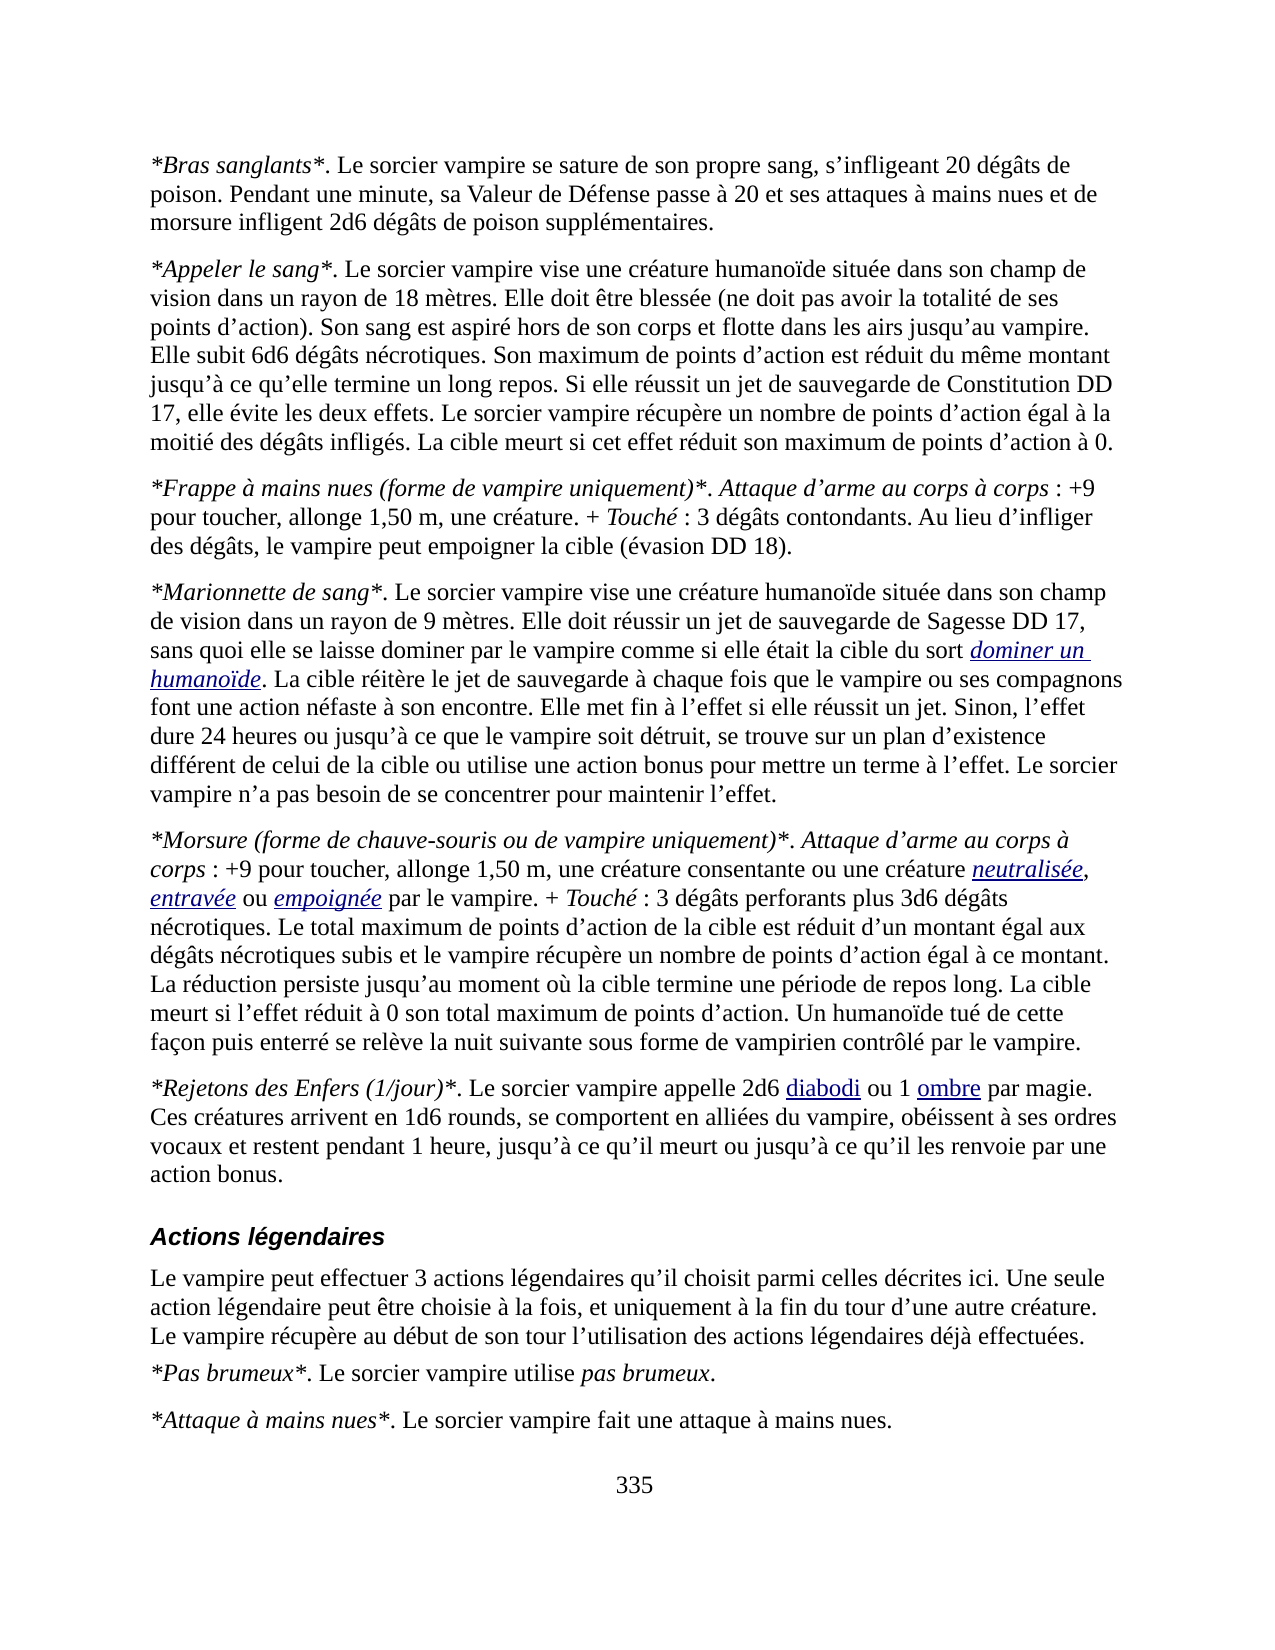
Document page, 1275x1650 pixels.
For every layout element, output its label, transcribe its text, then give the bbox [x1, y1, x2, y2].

text *Attaque à mains nues*. Le sorcier vampire fait une attaque à mains nues. [150, 1405, 1125, 1434]
text *Marionnette de sang*. Le sorcier vampire vise une créature humanoïde située dans son champ de vision dans un rayon de 9 mètres. Elle doit réussir un jet de sauvegarde de Sagesse DD 17, sans quoi elle se laisse dominer par le vampire comme si elle était la cible du sort dominer un humanoïde. La cible réitère le jet de sauvegarde à chaque fois que le vampire ou ses compagnons font une action néfaste à son encontre. Elle met fin à l’effet si elle réussit un jet. Sinon, l’effet dure 24 heures ou jusqu’à ce que le vampire soit détruit, se trouve sur un plan d’existence différent de celui de la cible ou utilise une action bonus pour mettre un terme à l’effet. Le sorcier vampire n’a pas besoin de se concentrer pour maintenir l’effet. [150, 577, 1125, 807]
text *Morsure (forme de chauve-souris ou de vampire uniquement)*. Attaque d’arme au corps à corps : +9 pour toucher, allonge 1,50 m, une créature consentante ou une créature neutralisée, entravée ou empoignée par le vampire. + Touché : 3 dégâts perforants plus 3d6 dégâts nécrotiques. Le total maximum de points d’action de la cible est réduit d’un montant égal aux dégâts nécrotiques subis et le vampire récupère un nombre de points d’action égal à ce montant. La réduction persiste jusqu’au moment où la cible termine une période de repos long. La cible meurt si l’effet réduit à 0 son total maximum de points d’action. Un humanoïde tué de cette façon puis enterré se relève la nuit suivante sous forme de vampirien contrôlé par le vampire. [150, 825, 1125, 1055]
subtitle Actions légendaires [150, 1222, 1125, 1251]
text Le vampire peut effectuer 3 actions légendaires qu’il choisit parmi celles décrites ici. Une seule action légendaire peut être choisie à la fois, et uniquement à la fin du tour d’une autre créature. Le vampire récupère au début de son tour l’utilisation des actions légendaires déjà effectuées. [150, 1263, 1125, 1349]
text *Appeler le sang*. Le sorcier vampire vise une créature humanoïde située dans son champ de vision dans un rayon de 18 mètres. Elle doit être blessée (ne doit pas avoir la totalité de ses points d’action). Son sang est aspiré hors de son corps et flotte dans les airs jusqu’au vampire. Elle subit 6d6 dégâts nécrotiques. Son maximum de points d’action est réduit du même montant jusqu’à ce qu’elle termine un long repos. Si elle réussit un jet de sauvegarde de Constitution DD 17, elle évite les deux effets. Le sorcier vampire récupère un nombre de points d’action égal à la moitié des dégâts infligés. La cible meurt si cet effet réduit son maximum de points d’action à 0. [150, 254, 1125, 455]
text *Bras sanglants*. Le sorcier vampire se sature de son propre sang, s’infligeant 20 dégâts de poison. Pendant une minute, sa Valeur de Défense passe à 20 et ses attaques à mains nues et de morsure infligent 2d6 dégâts de poison supplémentaires. [150, 150, 1125, 236]
text *Frappe à mains nues (forme de vampire uniquement)*. Attaque d’arme au corps à corps : +9 pour toucher, allonge 1,50 m, une créature. + Touché : 3 dégâts contondants. Au lieu d’infliger des dégâts, le vampire peut empoigner la cible (évasion DD 18). [150, 473, 1125, 559]
text *Pas brumeux*. Le sorcier vampire utilise pas brumeux. [150, 1358, 1125, 1387]
text *Rejetons des Enfers (1/jour)*. Le sorcier vampire appelle 2d6 diabodi ou 1 ombre par magie. Ces créatures arrivent en 1d6 rounds, se comportent en alliées du vampire, obéissent à ses ordres vocaux et restent pendant 1 heure, jusqu’à ce qu’il meurt ou jusqu’à ce qu’il les renvoie par une action bonus. [150, 1073, 1125, 1188]
